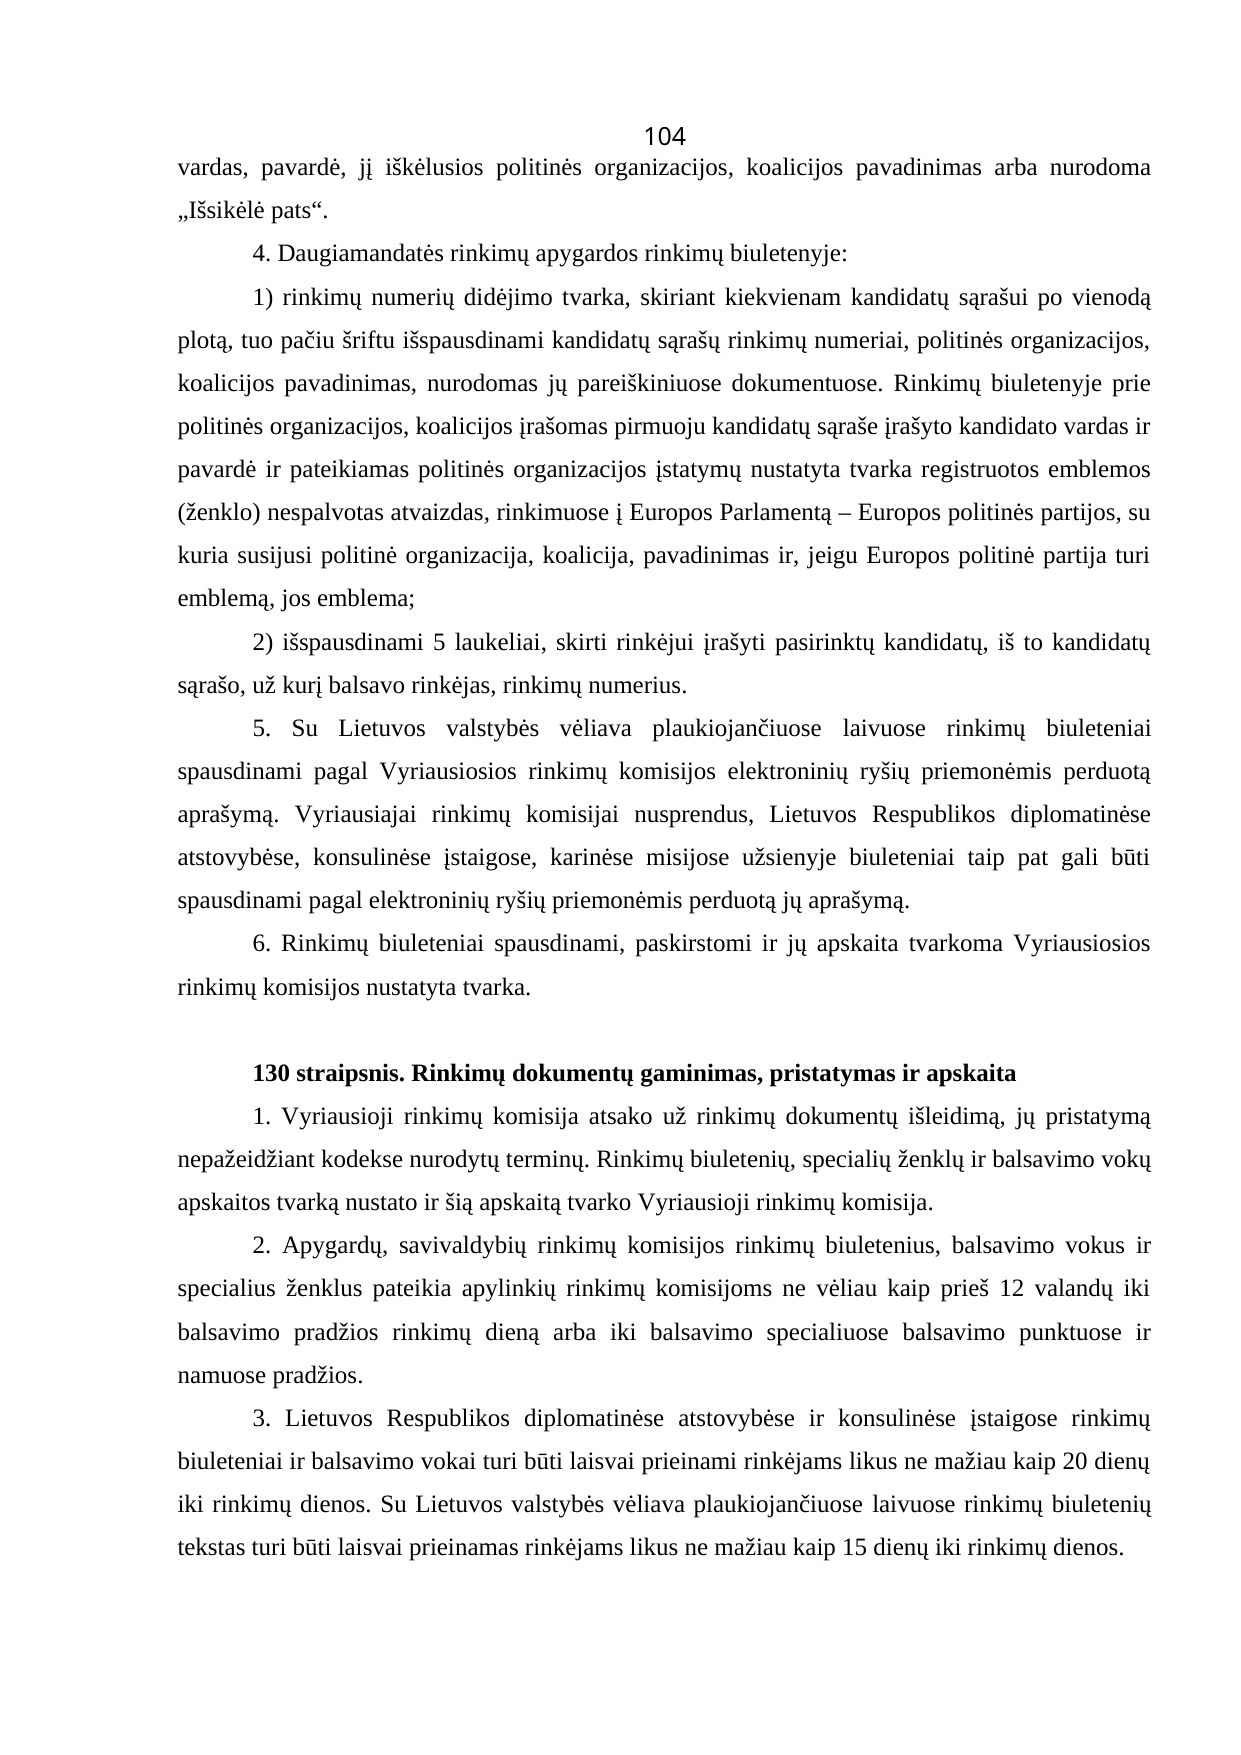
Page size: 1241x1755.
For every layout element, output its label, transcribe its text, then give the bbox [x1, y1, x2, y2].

text 1) rinkimų numerių didėjimo tvarka, skiriant kiekvienam kandidatų sąrašui po vienodą plotą, tuo pačiu šriftu išspausdinami kandidatų sąrašų rinkimų numeriai, politinės organizacijos, koalicijos pavadinimas, nurodomas jų pareiškiniuose dokumentuose. Rinkimų biuletenyje prie politinės organizacijos, koalicijos įrašomas pirmuoju kandidatų sąraše įrašyto kandidato vardas ir pavardė ir pateikiamas politinės organizacijos įstatymų nustatyta tvarka registruotos emblemos (ženklo) nespalvotas atvaizdas, rinkimuose į Europos Parlamentą – Europos politinės partijos, su kuria susijusi politinė organizacija, koalicija, pavadinimas ir, jeigu Europos politinė partija turi emblemą, jos emblema; [177, 282, 1152, 612]
text 6. Rinkimų biuleteniai spausdinami, paskirstomi ir jų apskaita tvarkoma Vyriausiosios rinkimų komisijos nustatyta tvarka. [177, 928, 1152, 1000]
text 2. Apygardų, savivaldybių rinkimų komisijos rinkimų biuletenius, balsavimo vokus ir specialius ženklus pateikia apylinkių rinkimų komisijoms ne vėliau kaip prieš 12 valandų iki balsavimo pradžios rinkimų dieną arba iki balsavimo specialiuose balsavimo punktuose ir namuose pradžios. [177, 1230, 1152, 1388]
text 3. Lietuvos Respublikos diplomatinėse atstovybėse ir konsulinėse įstaigose rinkimų biuleteniai ir balsavimo vokai turi būti laisvai prieinami rinkėjams likus ne mažiau kaip 20 dienų iki rinkimų dienos. Su Lietuvos valstybės vėliava plaukiojančiuose laivuose rinkimų biuletenių tekstas turi būti laisvai prieinamas rinkėjams likus ne mažiau kaip 15 dienų iki rinkimų dienos. [177, 1403, 1152, 1561]
text vardas, pavardė, jį iškėlusios politinės organizacijos, koalicijos pavadinimas arba nurodoma „Išsikėlė pats“. [177, 152, 1152, 224]
text 130 straipsnis. Rinkimų dokumentų gaminimas, pristatymas ir apskaita [177, 1058, 1152, 1087]
text 2) išspausdinami 5 laukeliai, skirti rinkėjui įrašyti pasirinktų kandidatų, iš to kandidatų sąrašo, už kurį balsavo rinkėjas, rinkimų numerius. [177, 627, 1152, 698]
text 1. Vyriausioji rinkimų komisija atsako už rinkimų dokumentų išleidimą, jų pristatymą nepažeidžiant kodekse nurodytų terminų. Rinkimų biuletenių, specialių ženklų ir balsavimo vokų apskaitos tvarką nustato ir šią apskaitą tvarko Vyriausioji rinkimų komisija. [177, 1101, 1152, 1216]
text 5. Su Lietuvos valstybės vėliava plaukiojančiuose laivuose rinkimų biuleteniai spausdinami pagal Vyriausiosios rinkimų komisijos elektroninių ryšių priemonėmis perduotą aprašymą. Vyriausiajai rinkimų komisijai nusprendus, Lietuvos Respublikos diplomatinėse atstovybėse, konsulinėse įstaigose, karinėse misijose užsienyje biuleteniai taip pat gali būti spausdinami pagal elektroninių ryšių priemonėmis perduotą jų aprašymą. [177, 713, 1152, 914]
text 4. Daugiamandatės rinkimų apygardos rinkimų biuletenyje: [177, 238, 1152, 267]
